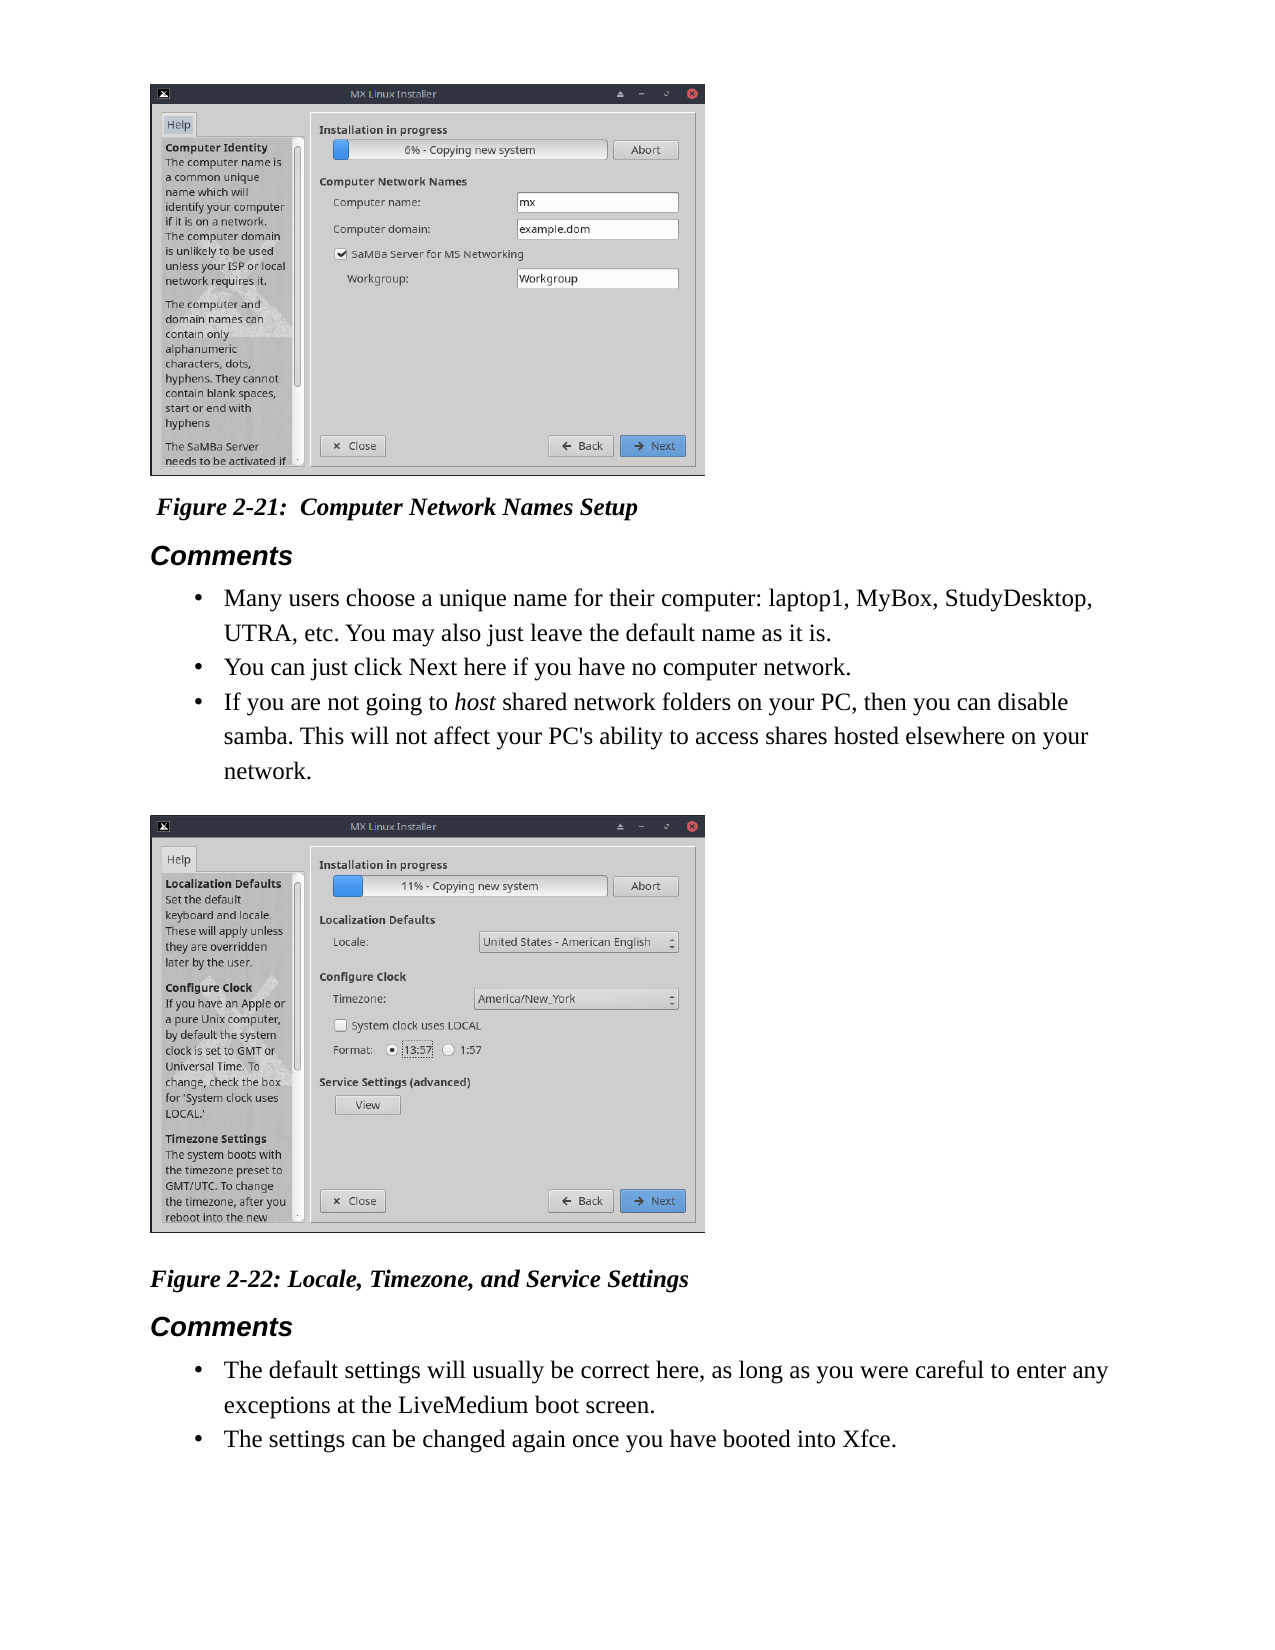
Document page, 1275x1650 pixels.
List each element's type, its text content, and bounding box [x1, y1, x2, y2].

list The default settings will usually be correct here, as long as you were careful to enter any exceptions at the LiveMedium boot screen. [194, 1355, 1125, 1418]
picture [150, 815, 705, 1233]
subtitle Comments [150, 1311, 1125, 1343]
list The settings can be changed again once you have booted into Xfce. [194, 1424, 1125, 1453]
picture [150, 84, 705, 476]
list Many users choose a unique name for their computer: laptop1, MyBox, StudyDesktop, UTRA, etc. You may also just leave the default name as it is. [194, 583, 1125, 647]
list You can just click Next here if you have no computer network. [194, 652, 1125, 681]
subtitle Comments [150, 539, 1125, 571]
list If you are not going to host shared network folders on your PC, then you can disable samba. This will not affect your PC's ability to access shares hosted elsewhere on your network. [194, 687, 1125, 784]
text Figure 2-22: Locale, Timezone, and Service Settings [150, 1264, 1125, 1293]
text Figure 2-21: Computer Network Names Setup [150, 492, 1125, 521]
